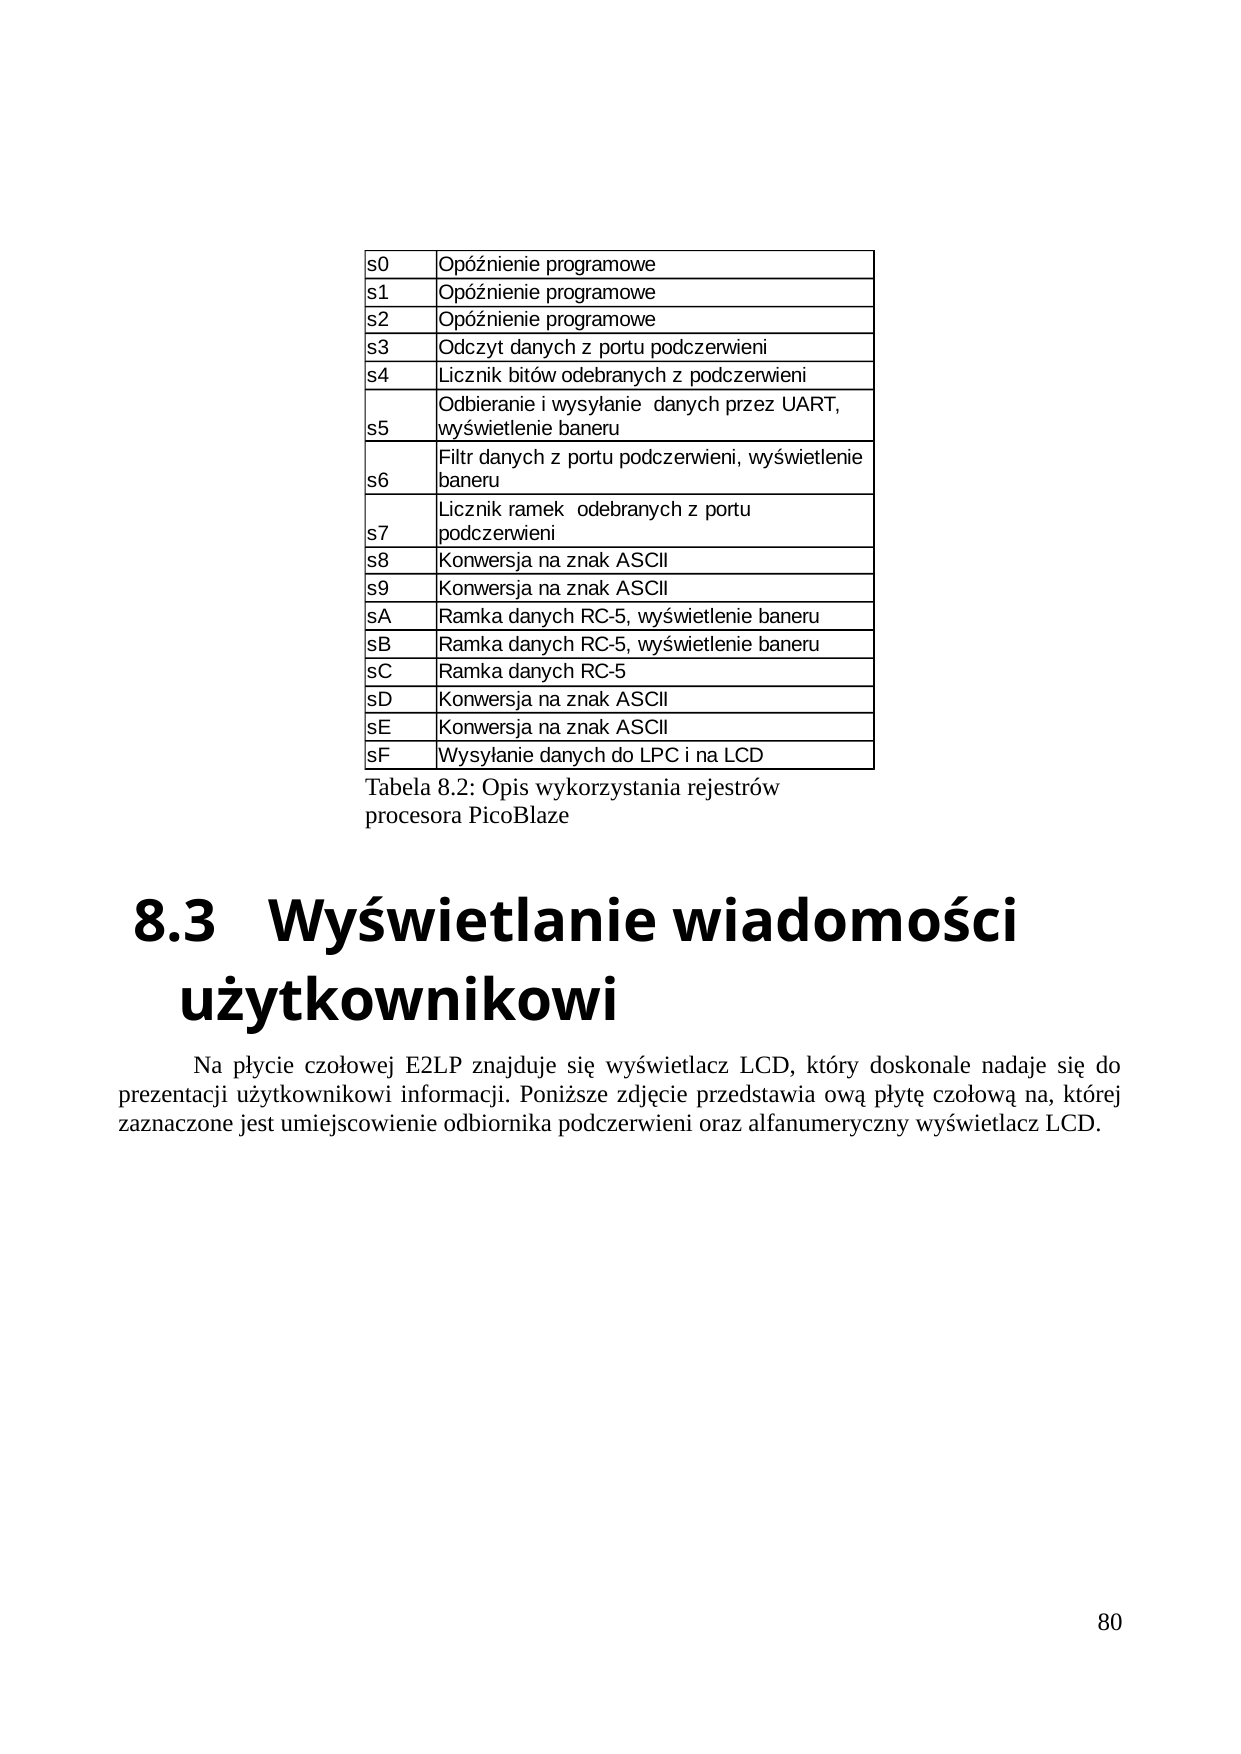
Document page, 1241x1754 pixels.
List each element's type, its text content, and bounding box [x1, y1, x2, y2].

subtitle Wyświetlanie wiadomości użytkownikowi [118, 879, 1122, 1038]
text Tabela 8.2: Opis wykorzystania rejestrów procesora PicoBlaze [365, 250, 876, 829]
text Na płycie czołowej E2LP znajduje się wyświetlacz LCD, który doskonale nadaje się do prezentacji użytkownikowi informacji. Poniższe zdjęcie przedstawia ową płytę czołową na, której zaznaczone jest umiejscowienie odbiornika podczerwieni oraz alfanumeryczny wyświetlacz LCD. [118, 1050, 1122, 1136]
